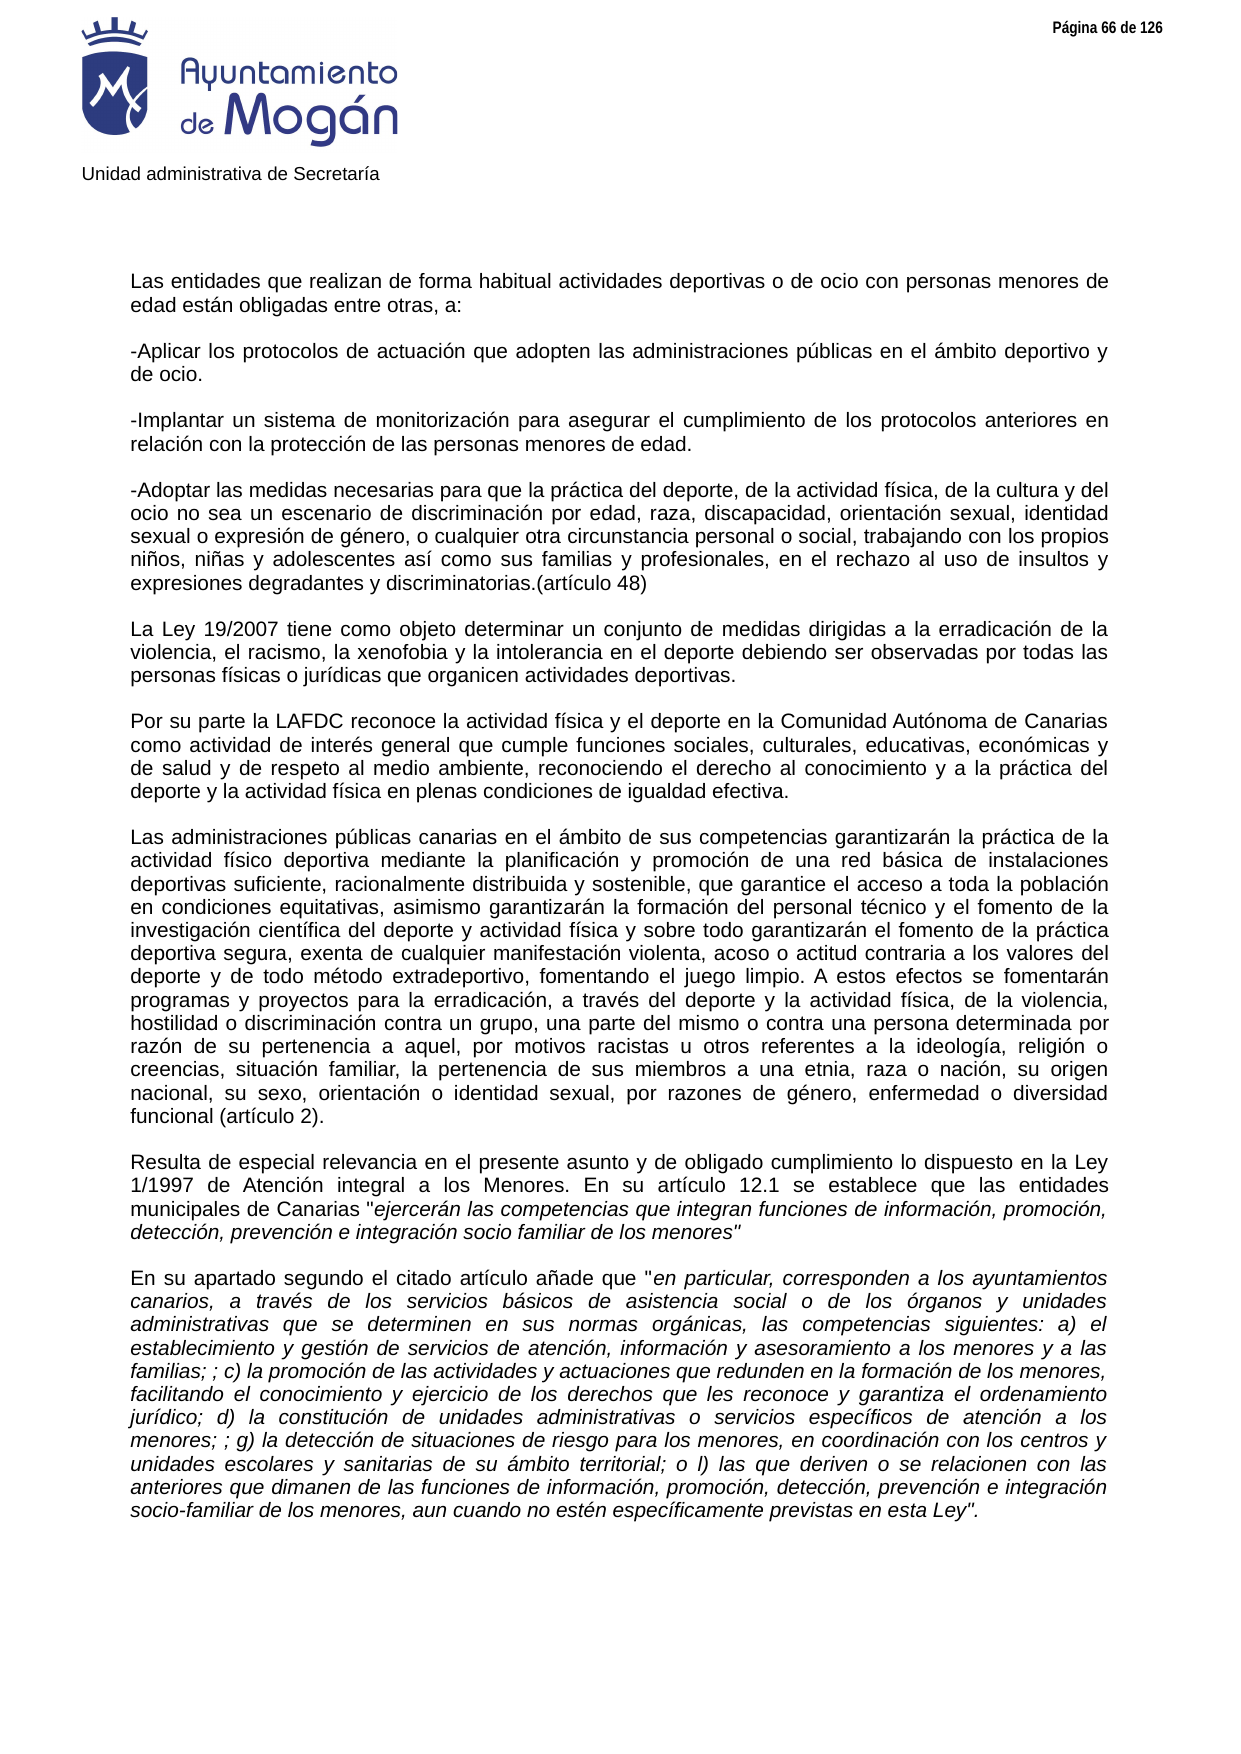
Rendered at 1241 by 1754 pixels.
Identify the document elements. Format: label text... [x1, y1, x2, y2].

text La Ley 19/2007 tiene como objeto determinar un conjunto de medidas dirigidas a la erradicación de la violencia, el racismo, la xenofobia y la intolerancia en el deporte debiendo ser observadas por todas las personas físicas o jurídicas que organicen actividades deportivas. [130, 617, 1110, 687]
text -Implantar un sistema de monitorización para asegurar el cumplimiento de los protocolos anteriores en relación con la protección de las personas menores de edad. [130, 409, 1110, 455]
text -Aplicar los protocolos de actuación que adopten las administraciones públicas en el ámbito deportivo y de ocio. [130, 339, 1110, 386]
text Por su parte la LAFDC reconoce la actividad física y el deporte en la Comunidad Autónoma de Canarias como actividad de interés general que cumple funciones sociales, culturales, educativas, económicas y de salud y de respeto al medio ambiente, reconociendo el derecho al conocimiento y a la práctica del deporte y la actividad física en plenas condiciones de igualdad efectiva. [130, 710, 1110, 803]
text Resulta de especial relevancia en el presente asunto y de obligado cumplimiento lo dispuesto en la Ley 1/1997 de Atención integral a los Menores. En su artículo 12.1 se establece que las entidades municipales de Canarias "ejercerán las competencias que integran funciones de información, promoción, detección, prevención e integración socio familiar de los menores" [130, 1151, 1110, 1243]
text Las entidades que realizan de forma habitual actividades deportivas o de ocio con personas menores de edad están obligadas entre otras, a: [130, 270, 1110, 317]
text Las administraciones públicas canarias en el ámbito de sus competencias garantizarán la práctica de la actividad físico deportiva mediante la planificación y promoción de una red básica de instalaciones deportivas suficiente, racionalmente distribuida y sostenible, que garantice el acceso a toda la población en condiciones equitativas, asimismo garantizarán la formación del personal técnico y el fomento de la investigación científica del deporte y actividad física y sobre todo garantizarán el fomento de la práctica deportiva segura, exenta de cualquier manifestación violenta, acoso o actitud contraria a los valores del deporte y de todo método extradeportivo, fomentando el juego limpio. A estos efectos se fomentarán programas y proyectos para la erradicación, a través del deporte y la actividad física, de la violencia, hostilidad o discriminación contra un grupo, una parte del mismo o contra una persona determinada por razón de su pertenencia a aquel, por motivos racistas u otros referentes a la ideología, religión o creencias, situación familiar, la pertenencia de sus miembros a una etnia, raza o nación, su origen nacional, su sexo, orientación o identidad sexual, por razones de género, enfermedad o diversidad funcional (artículo 2). [130, 826, 1110, 1128]
text En su apartado segundo el citado artículo añade que "en particular, corresponden a los ayuntamientos canarios, a través de los servicios básicos de asistencia social o de los órganos y unidades administrativas que se determinen en sus normas orgánicas, las competencias siguientes: a) el establecimiento y gestión de servicios de atención, información y asesoramiento a los menores y a las familias; ; c) la promoción de las actividades y actuaciones que redunden en la formación de los menores, facilitando el conocimiento y ejercicio de los derechos que les reconoce y garantiza el ordenamiento jurídico; d) la constitución de unidades administrativas o servicios específicos de atención a los menores; ; g) la detección de situaciones de riesgo para los menores, en coordinación con los centros y unidades escolares y sanitarias de su ámbito territorial; o l) las que deriven o se relacionen con las anteriores que dimanen de las funciones de información, promoción, detección, prevención e integración socio-familiar de los menores, aun cuando no estén específicamente previstas en esta Ley". [130, 1266, 1110, 1522]
text -Adoptar las medidas necesarias para que la práctica del deporte, de la actividad física, de la cultura y del ocio no sea un escenario de discriminación por edad, raza, discapacidad, orientación sexual, identidad sexual o expresión de género, o cualquier otra circunstancia personal o social, trabajando con los propios niños, niñas y adolescentes así como sus familias y profesionales, en el rechazo al uso de insultos y expresiones degradantes y discriminatorias.(artículo 48) [130, 478, 1110, 594]
picture [81, 17, 398, 153]
